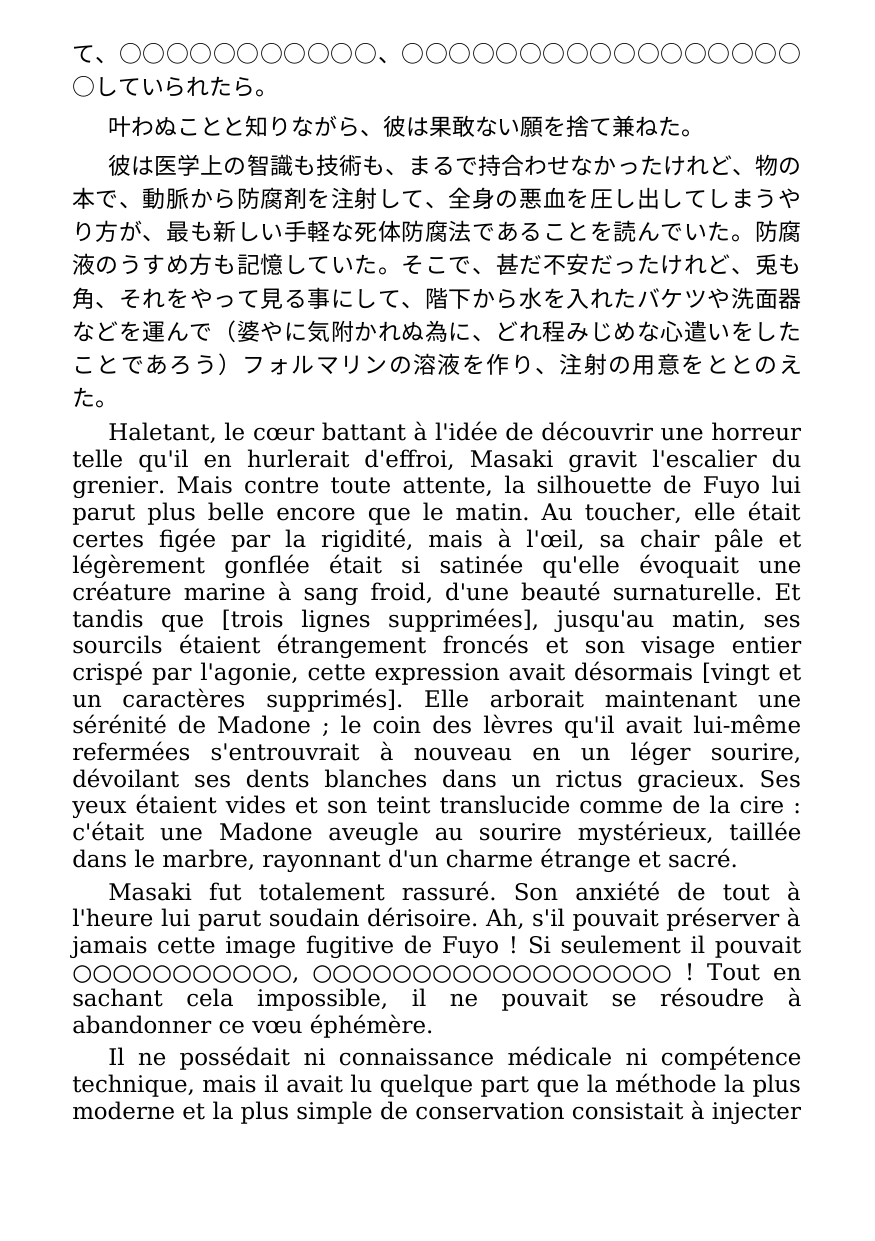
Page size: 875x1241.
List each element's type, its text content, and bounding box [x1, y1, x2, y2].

text Masaki fut totalement rassuré. Son anxiété de tout à l'heure lui parut soudain dérisoire. Ah, s'il pouvait préserver à jamais cette image fugitive de Fuyo ! Si seulement il pouvait ○○○○○○○○○○○, ○○○○○○○○○○○○○○○○○○ ! Tout en sachant cela impossible, il ne pouvait se résoudre à abandonner ce vœu éphémère. [72, 879, 802, 1039]
text Haletant, le cœur battant à l'idée de découvrir une horreur telle qu'il en hurlerait d'effroi, Masaki gravit l'escalier du grenier. Mais contre toute attente, la silhouette de Fuyo lui parut plus belle encore que le matin. Au toucher, elle était certes figée par la rigidité, mais à l'œil, sa chair pâle et légèrement gonflée était si satinée qu'elle évoquait une créature marine à sang froid, d'une beauté surnaturelle. Et tandis que [trois lignes supprimées], jusqu'au matin, ses sourcils étaient étrangement froncés et son visage entier crispé par l'agonie, cette expression avait désormais [vingt et un caractères supprimés]. Elle arborait maintenant une sérénité de Madone ; le coin des lèvres qu'il avait lui-même refermées s'entrouvrait à nouveau en un léger sourire, dévoilant ses dents blanches dans un rictus gracieux. Ses yeux étaient vides et son teint translucide comme de la cire : c'était une Madone aveugle au sourire mystérieux, taillée dans le marbre, rayonnant d'un charme étrange et sacré. [72, 419, 802, 873]
text Il ne possédait ni connaissance médicale ni compétence technique, mais il avait lu quelque part que la méthode la plus moderne et la plus simple de conservation consistait à injecter [72, 1044, 802, 1124]
text 叶わぬことと知りながら、彼は果敢ない願を捨て兼ねた。 [72, 108, 802, 142]
text て、○○○○○○○○○○○、○○○○○○○○○○○○○○○○○○していられたら。 [72, 36, 802, 102]
text 彼は医学上の智識も技術も、まるで持合わせなかったけれど、物の本で、動脈から防腐剤を注射して、全身の悪血を圧し出してしまうやり方が、最も新しい手軽な死体防腐法であることを読んでいた。防腐液のうすめ方も記憶していた。そこで、甚だ不安だったけれど、兎も角、それをやって見る事にして、階下から水を入れたバケツや洗面器などを運んで（婆やに気附かれぬ為に、どれ程みじめな心遣いをしたことであろう）フォルマリンの溶液を作り、注射の用意をととのえた。 [72, 148, 802, 413]
